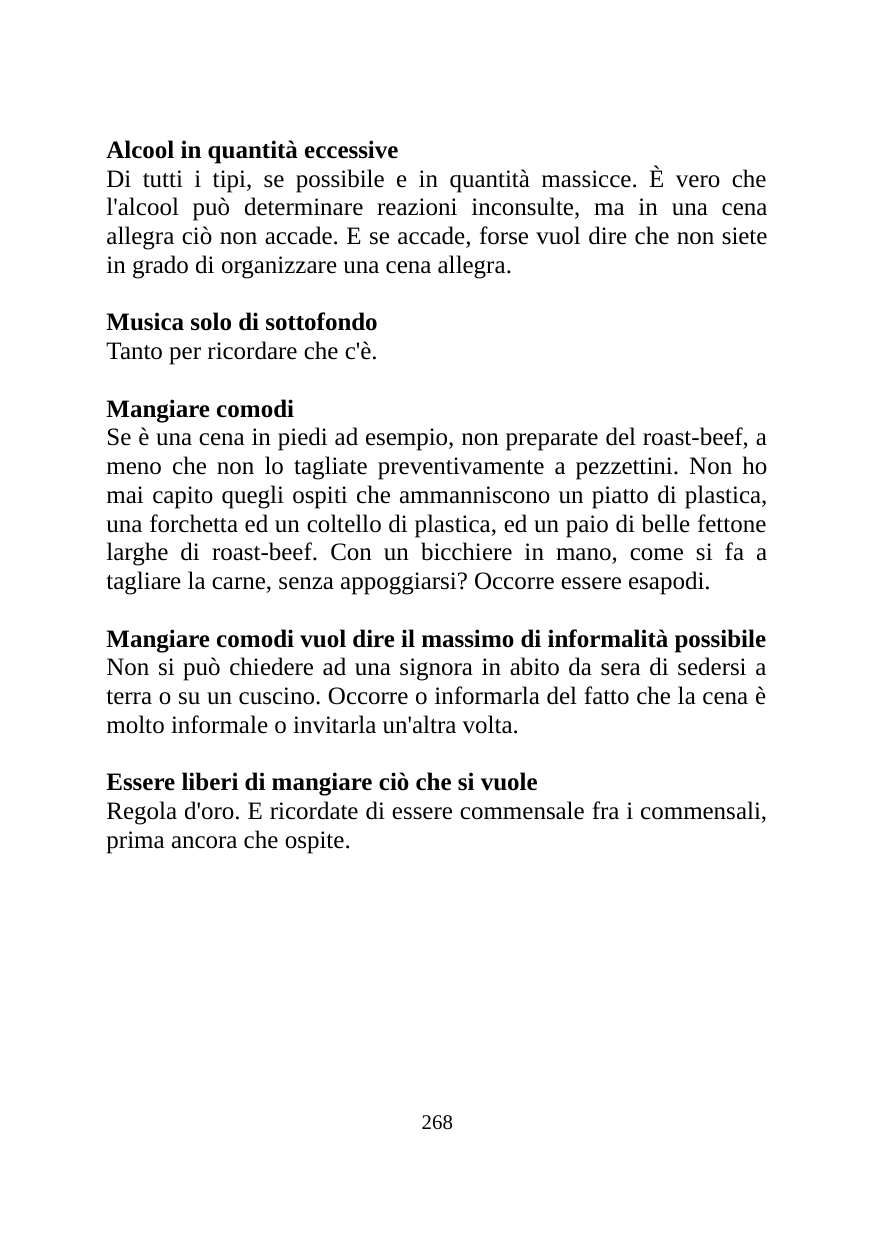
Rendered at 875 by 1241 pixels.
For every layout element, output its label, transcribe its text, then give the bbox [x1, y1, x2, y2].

text Regola d'oro. E ricordate di essere commensale fra i commensali, prima ancora che ospite. [106, 796, 768, 854]
text Musica solo di sottofondo [106, 307, 768, 336]
text Tanto per ricordare che c'è. [106, 336, 768, 365]
text Se è una cena in piedi ad esempio, non preparate del roast-beef, a meno che non lo tagliate preventivamente a pezzettini. Non ho mai capito quegli ospiti che ammanniscono un piatto di plastica, una forchetta ed un coltello di plastica, ed un paio di belle fettone larghe di roast-beef. Con un bicchiere in mano, come si fa a tagliare la carne, senza appoggiarsi? Occorre essere esapodi. [106, 422, 768, 595]
text Mangiare comodi [106, 394, 768, 422]
text Non si può chiedere ad una signora in abito da sera di sedersi a terra o su un cuscino. Occorre o informarla del fatto che la cena è molto informale o invitarla un'altra volta. [106, 652, 768, 739]
text Alcool in quantità eccessive [106, 135, 768, 164]
text Di tutti i tipi, se possibile e in quantità massicce. È vero che l'alcool può determinare reazioni inconsulte, ma in una cena allegra ciò non accade. E se accade, forse vuol dire che non siete in grado di organizzare una cena allegra. [106, 164, 768, 279]
text Mangiare comodi vuol dire il massimo di informalità possibile [106, 624, 768, 652]
text Essere liberi di mangiare ciò che si vuole [106, 767, 768, 796]
